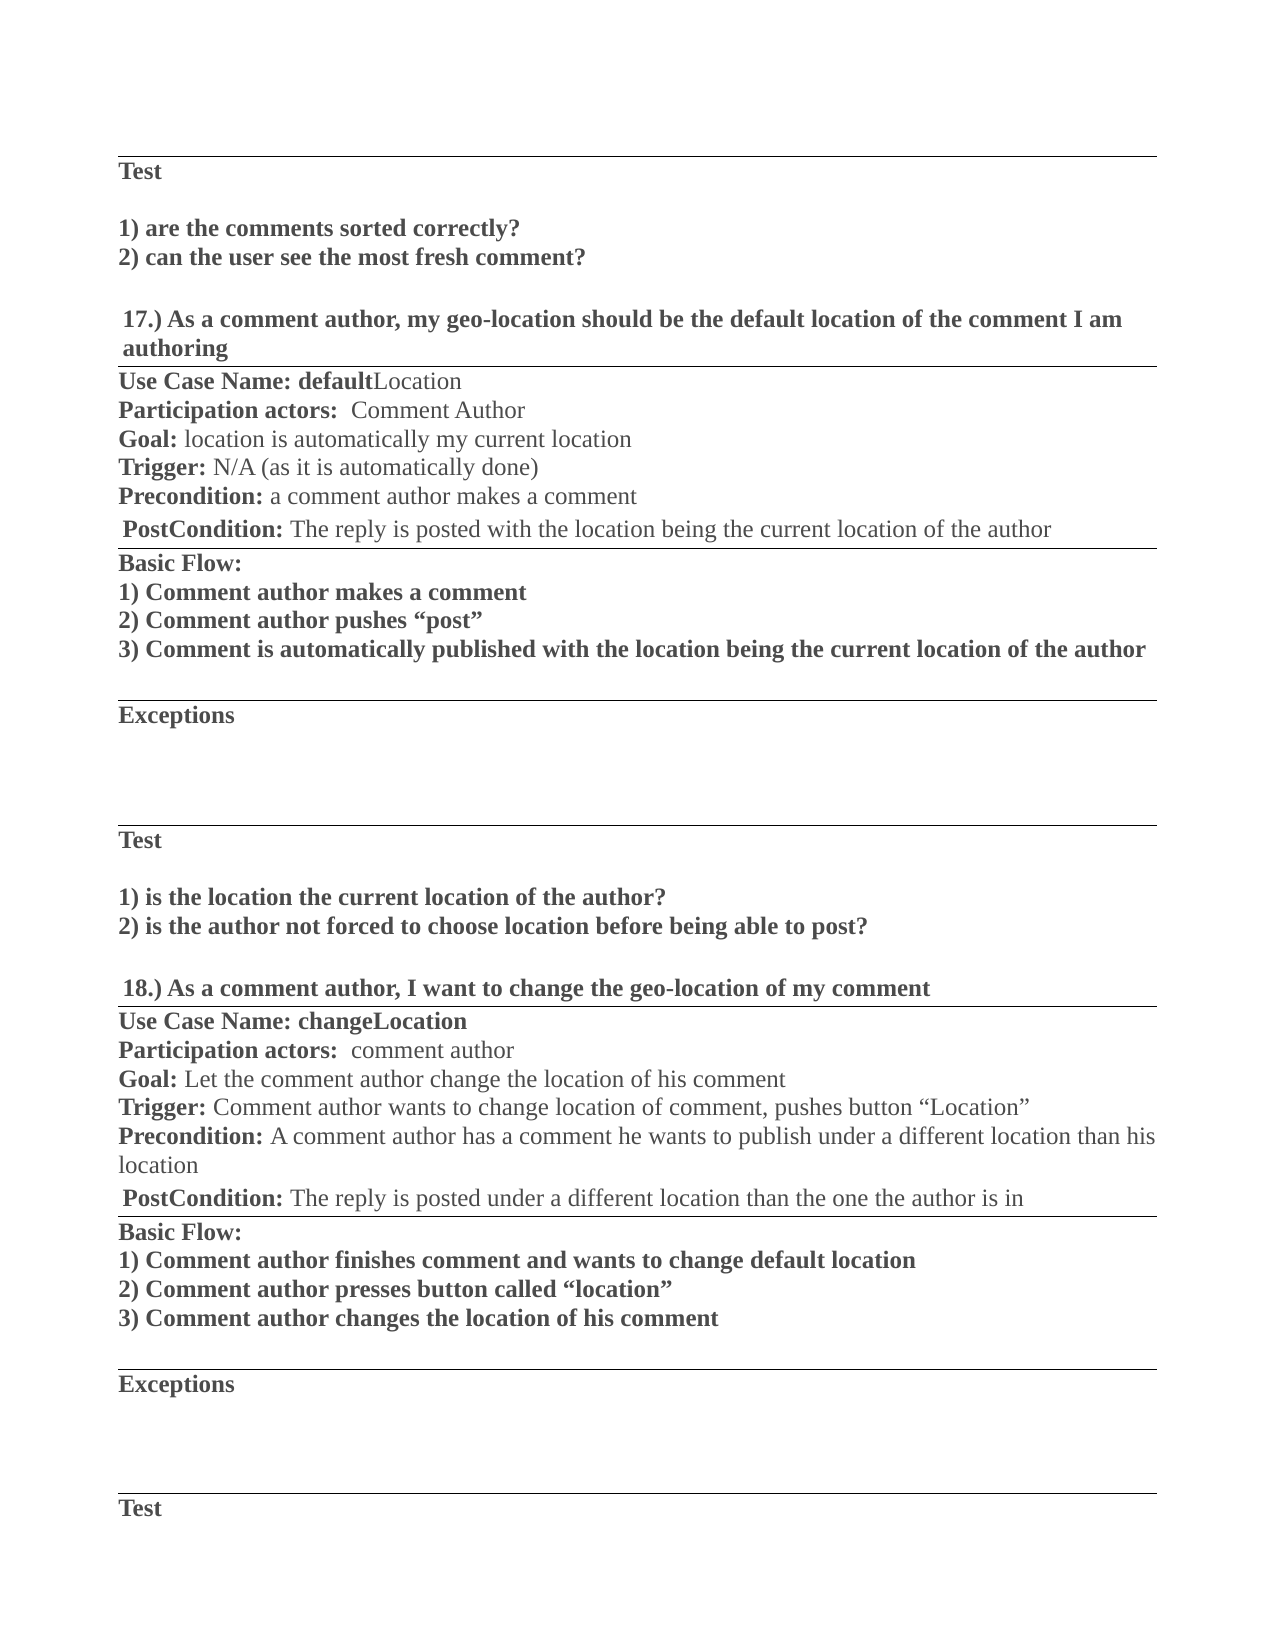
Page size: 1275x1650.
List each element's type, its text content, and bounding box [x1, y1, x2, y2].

text 2) Comment author pushes “post” [118, 605, 1157, 634]
text Exceptions [118, 701, 1157, 729]
text Precondition: A comment author has a comment he wants to publish under a different location than his location [118, 1121, 1157, 1179]
text Goal: Let the comment author change the location of his comment [118, 1064, 1157, 1092]
text 1) Comment author makes a comment [118, 577, 1157, 605]
text 2) Comment author presses button called “location” [118, 1274, 1157, 1303]
text 1) Comment author finishes comment and wants to change default location [118, 1245, 1157, 1274]
text 1) is the location the current location of the author? [118, 882, 1157, 911]
text 1) are the comments sorted correctly? [118, 213, 1157, 242]
text Trigger: N/A (as it is automatically done) [118, 452, 1157, 481]
text Test [118, 1494, 1157, 1522]
text Participation actors: Comment Author [118, 395, 1157, 424]
text Use Case Name: defaultLocation [118, 367, 1157, 395]
text 3) Comment author changes the location of his comment [118, 1303, 1157, 1332]
text PostCondition: The reply is posted under a different location than the one the author is in [118, 1179, 1157, 1216]
text Exceptions [118, 1370, 1157, 1398]
text 2) can the user see the most fresh comment? [118, 242, 1157, 271]
text Trigger: Comment author wants to change location of comment, pushes button “Location” [118, 1092, 1157, 1121]
text Test [118, 826, 1157, 853]
text 2) is the author not forced to choose location before being able to post? [118, 911, 1157, 940]
text Goal: location is automatically my current location [118, 424, 1157, 452]
text 3) Comment is automatically published with the location being the current location of the author [118, 634, 1157, 663]
text Test [118, 157, 1157, 185]
text Participation actors: comment author [118, 1035, 1157, 1064]
text 18.) As a comment author, I want to change the geo-location of my comment [118, 968, 1157, 1006]
text Basic Flow: [118, 549, 1157, 577]
text Basic Flow: [118, 1217, 1157, 1245]
text Use Case Name: changeLocation [118, 1007, 1157, 1035]
text 17.) As a comment author, my geo-location should be the default location of the comment I am authoring [118, 300, 1157, 366]
text Precondition: a comment author makes a comment [118, 481, 1157, 510]
text PostCondition: The reply is posted with the location being the current location of the author [118, 510, 1157, 548]
